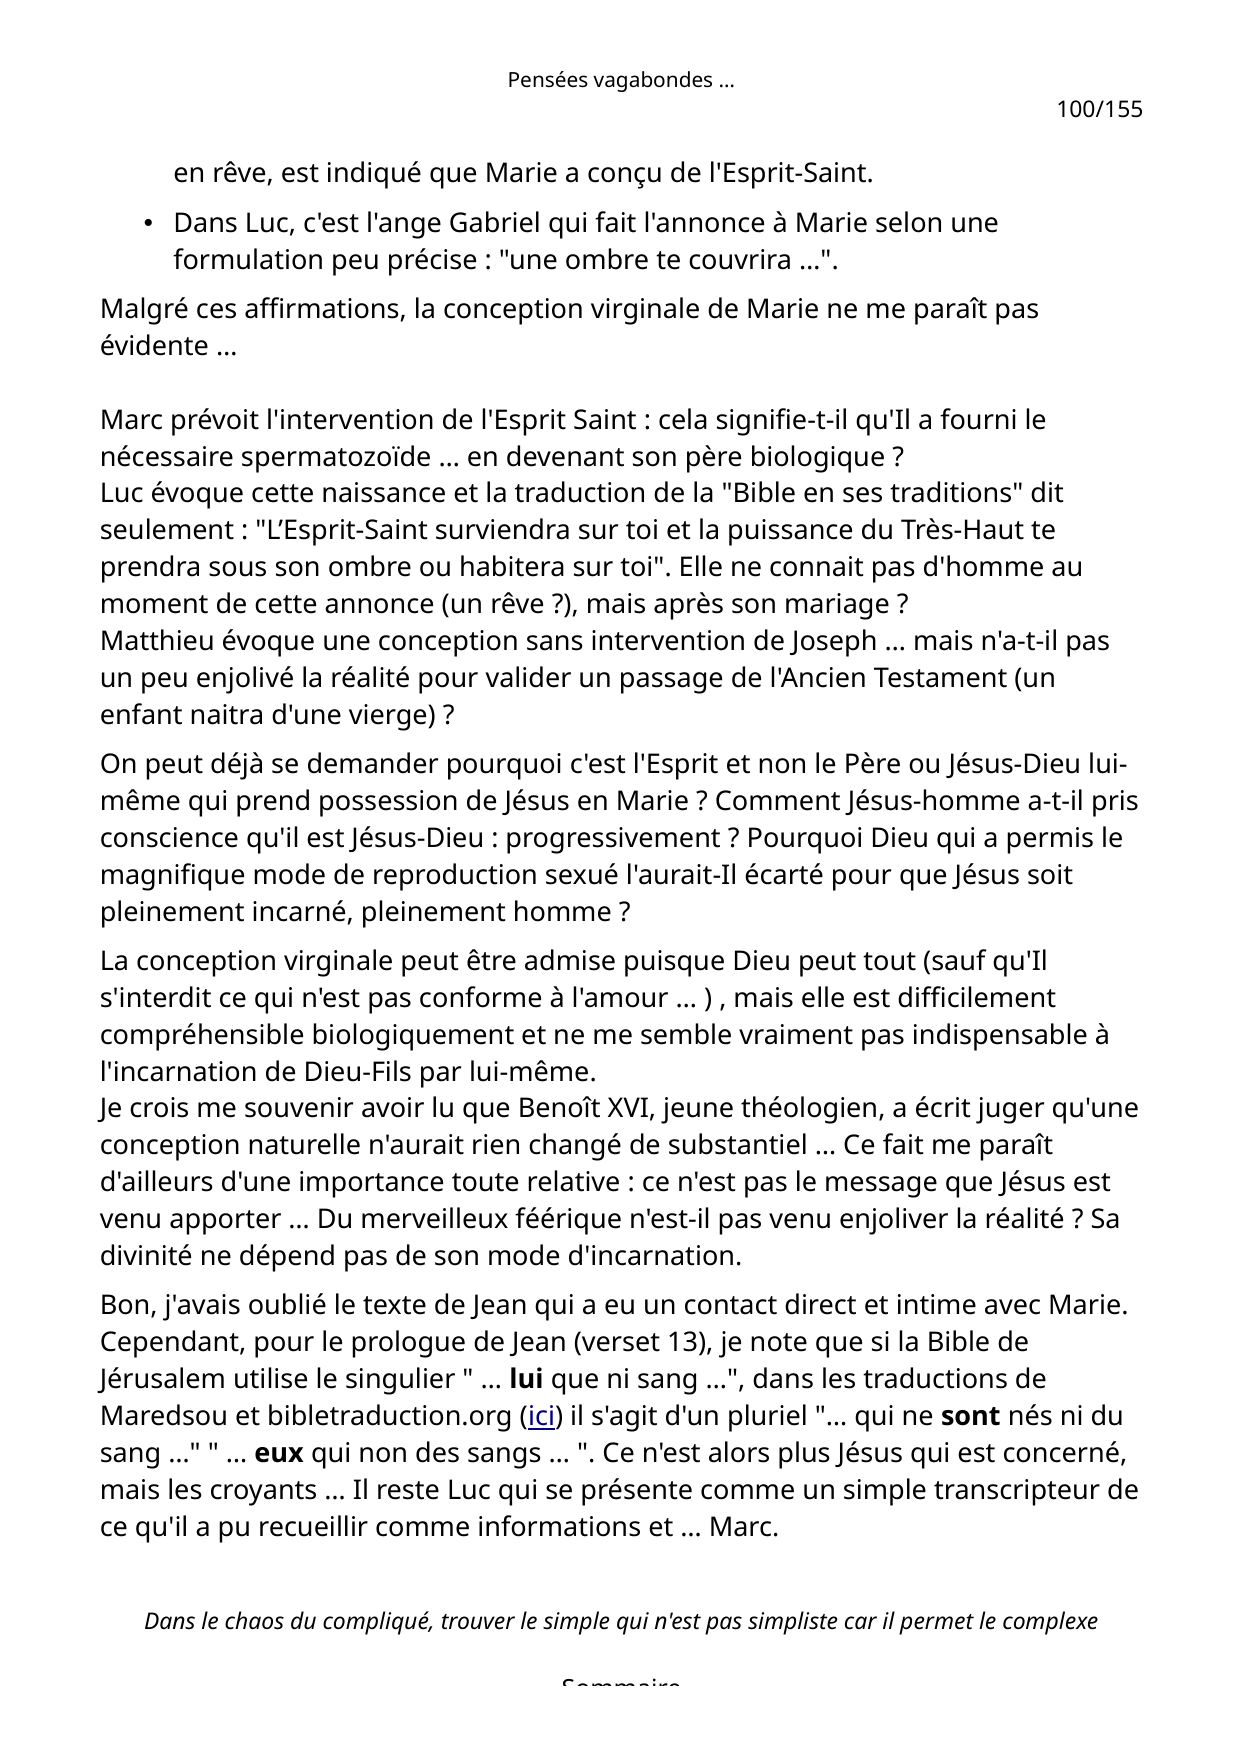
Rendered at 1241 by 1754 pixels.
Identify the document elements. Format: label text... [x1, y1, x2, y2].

text La conception virginale peut être admise puisque Dieu peut tout (sauf qu'Il s'interdit ce qui n'est pas conforme à l'amour … ) , mais elle est difficilement compréhensible biologiquement et ne me semble vraiment pas indispensable à l'incarnation de Dieu-Fils par lui-même. Je crois me souvenir avoir lu que Benoît XVI, jeune théologien, a écrit juger qu'une conception naturelle n'aurait rien changé de substantiel … Ce fait me paraît d'ailleurs d'une importance toute relative : ce n'est pas le message que Jésus est venu apporter … Du merveilleux féérique n'est-il pas venu enjoliver la réalité ? Sa divinité ne dépend pas de son mode d'incarnation. [99, 941, 1143, 1273]
text Bon, j'avais oublié le texte de Jean qui a eu un contact direct et intime avec Marie. Cependant, pour le prologue de Jean (verset 13), je note que si la Bible de Jérusalem utilise le singulier " … lui que ni sang …", dans les traductions de Maredsou et bibletraduction.org (ici) il s'agit d'un pluriel "… qui ne sont nés ni du sang …" " … eux qui non des sangs … ". Ce n'est alors plus Jésus qui est concerné, mais les croyants … Il reste Luc qui se présente comme un simple transcripteur de ce qu'il a pu recueillir comme informations et … Marc. [99, 1286, 1143, 1544]
text Malgré ces affirmations, la conception virginale de Marie ne me paraît pas évidente … Marc prévoit l'intervention de l'Esprit Saint : cela signifie-t-il qu'Il a fourni le nécessaire spermatozoïde … en devenant son père biologique ? Luc évoque cette naissance et la traduction de la "Bible en ses traditions" dit seulement : "L’Esprit-Saint surviendra sur toi et la puissance du Très-Haut te prendra sous son ombre ou habitera sur toi". Elle ne connait pas d'homme au moment de cette annonce (un rêve ?), mais après son mariage ? Matthieu évoque une conception sans intervention de Joseph … mais n'a-t-il pas un peu enjolivé la réalité pour valider un passage de l'Ancien Testament (un enfant naitra d'une vierge) ? [99, 289, 1143, 732]
list Dans Luc, c'est l'ange Gabriel qui fait l'annonce à Marie selon une formulation peu précise : "une ombre te couvrira …". [144, 203, 1143, 277]
list en rêve, est indiqué que Marie a conçu de l'Esprit-Saint. [144, 154, 1143, 191]
text On peut déjà se demander pourquoi c'est l'Esprit et non le Père ou Jésus-Dieu lui-même qui prend possession de Jésus en Marie ? Comment Jésus-homme a-t-il pris conscience qu'il est Jésus-Dieu : progressivement ? Pourquoi Dieu qui a permis le magnifique mode de reproduction sexué l'aurait-Il écarté pour que Jésus soit pleinement incarné, pleinement homme ? [99, 744, 1143, 929]
